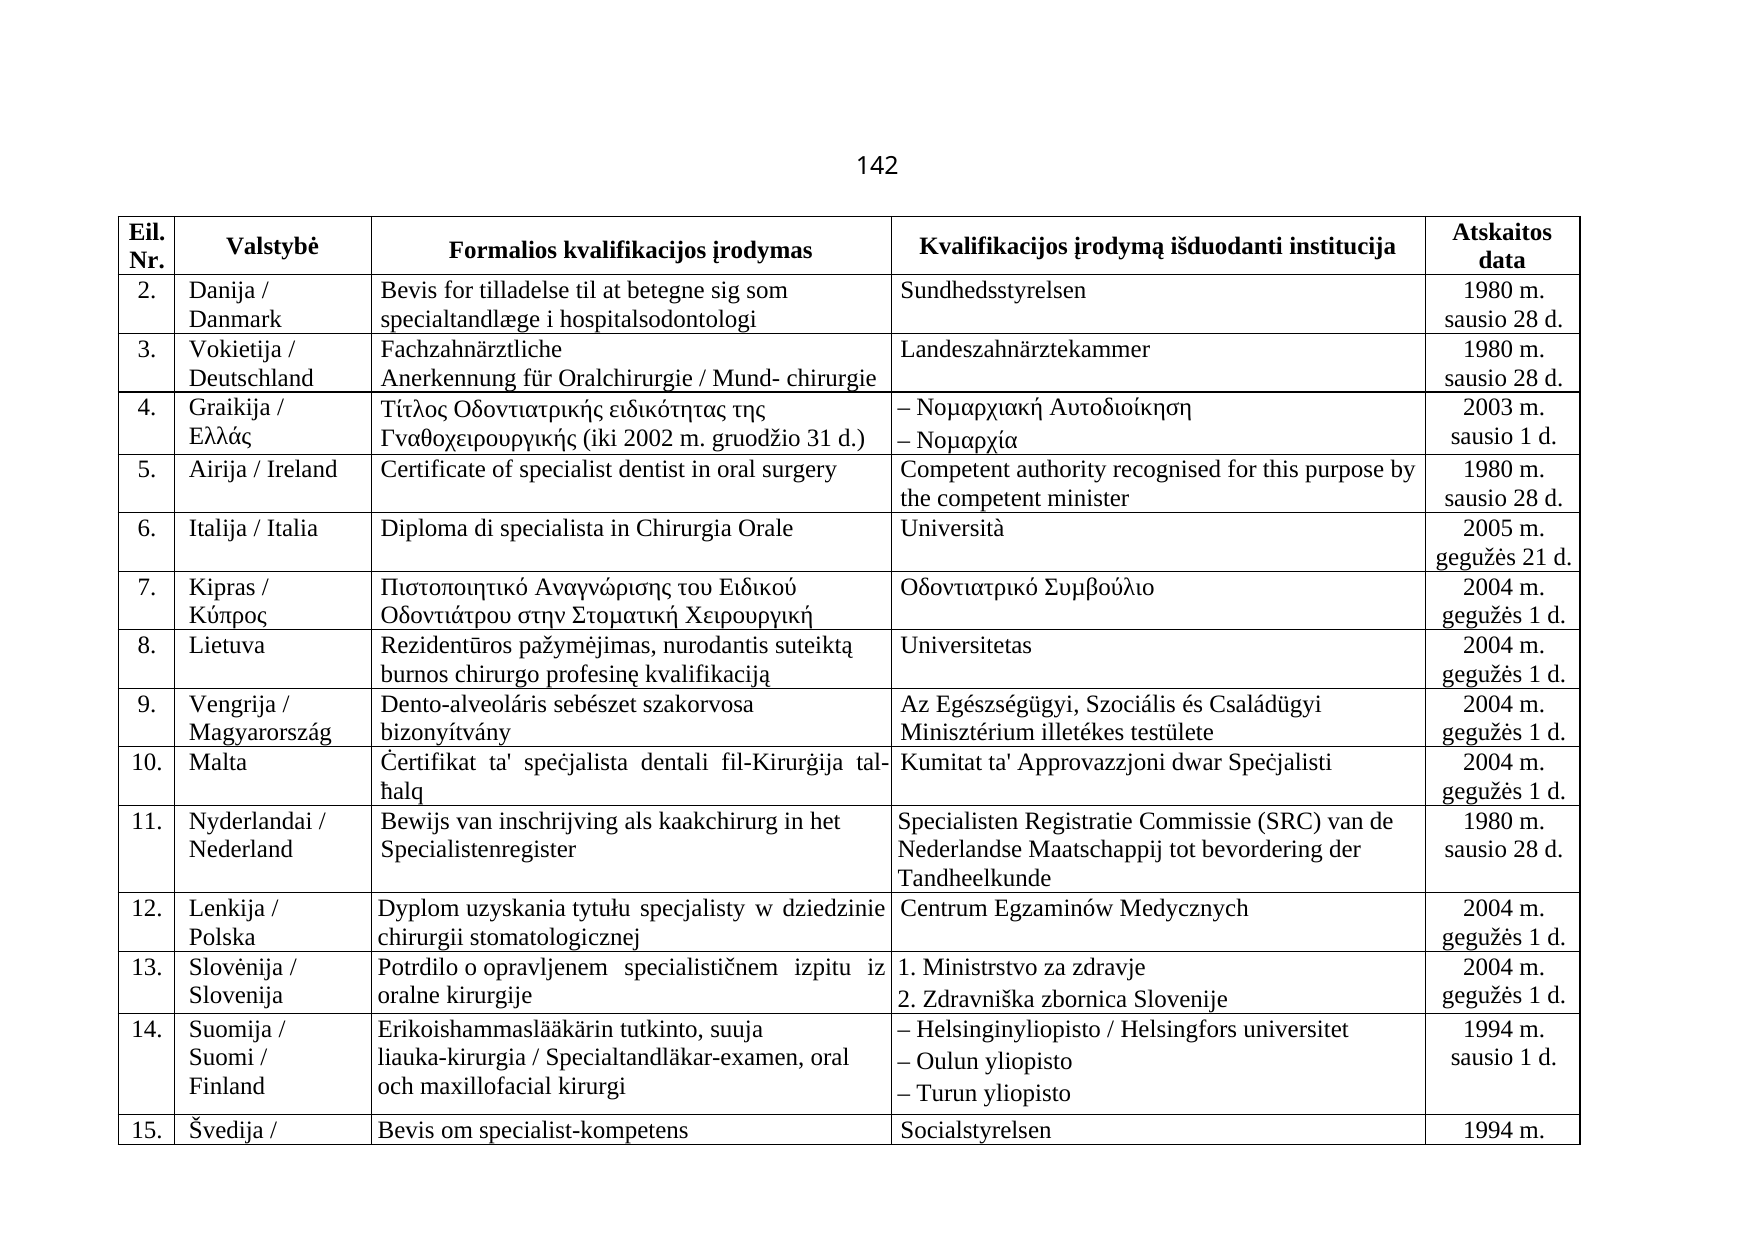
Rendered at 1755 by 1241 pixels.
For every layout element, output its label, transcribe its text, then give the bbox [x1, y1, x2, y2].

table_cell 2005 m. gegužės 21 d. [1426, 513, 1579, 571]
table_cell 1994 m. [1426, 1115, 1579, 1144]
table_header Formalios kvalifikacijos įrodymas [372, 217, 891, 274]
table_cell Airija / Ireland [175, 455, 371, 512]
table_cell 3. [119, 334, 174, 391]
table_cell Bewijs van inschrijving als kaakchirurg in het Specialistenregister [372, 806, 891, 892]
table_cell Švedija / [175, 1115, 371, 1144]
table_cell Οδοντιατρικό Συµβούλιο [892, 572, 1425, 629]
table_cell Specialisten Registratie Commissie (SRC) van de Nederlandse Maatschappij tot bevordering der Tandheelkunde [892, 806, 1425, 892]
table_cell Fachzahnärztliche Anerkennung für Oralchirurgie / Mund- chirurgie [372, 334, 891, 391]
table_cell Italija / Italia [175, 513, 371, 571]
table_cell 10. [119, 747, 174, 805]
table_cell Suomija / Suomi / Finland [175, 1014, 371, 1114]
table_cell – Helsinginyliopisto / Helsingfors universitet – Oulun yliopisto – Turun yliopisto [892, 1014, 1425, 1114]
table_cell Lenkija / Polska [175, 893, 371, 951]
table_cell 2004 m. gegužės 1 d. [1426, 747, 1579, 805]
table_cell Dyplom uzyskania tytułu specjalisty w dziedzinie chirurgii stomatologicznej [372, 893, 891, 951]
table_cell 2004 m. gegužės 1 d. [1426, 572, 1579, 629]
table_cell Πιστοποιητικό Αναγνώρισης του Ειδικού Οδοντιάτρου στην Στοµατική Χειρουργική [372, 572, 891, 629]
table_cell Slovėnija / Slovenija [175, 952, 371, 1013]
table_cell Sundhedsstyrelsen [892, 275, 1425, 333]
table_cell 6. [119, 513, 174, 571]
table_cell Kipras / Κύπρος [175, 572, 371, 629]
table_cell Universitetas [892, 630, 1425, 688]
table_cell Socialstyrelsen [892, 1115, 1425, 1144]
table_header Atskaitos data [1426, 217, 1579, 274]
table_cell 1980 m. sausio 28 d. [1426, 334, 1579, 391]
table_cell Vokietija / Deutschland [175, 334, 371, 391]
table_cell 14. [119, 1014, 174, 1114]
table_cell Malta [175, 747, 371, 805]
table_cell 8. [119, 630, 174, 688]
table_cell Graikija / Ελλάς [175, 393, 371, 453]
table_cell Certificate of specialist dentist in oral surgery [372, 455, 891, 512]
table_cell 1980 m. sausio 28 d. [1426, 275, 1579, 333]
table_cell 1980 m. sausio 28 d. [1426, 806, 1579, 892]
table_cell 12. [119, 893, 174, 951]
table_cell Danija / Danmark [175, 275, 371, 333]
table_cell Diploma di specialista in Chirurgia Orale [372, 513, 891, 571]
table_cell 5. [119, 455, 174, 512]
table_cell 1980 m. sausio 28 d. [1426, 455, 1579, 512]
table_cell Rezidentūros pažymėjimas, nurodantis suteiktą burnos chirurgo profesinę kvalifikaciją [372, 630, 891, 688]
table_cell 2003 m. sausio 1 d. [1426, 393, 1579, 453]
table_cell Vengrija / Magyarország [175, 689, 371, 746]
table_cell Τίτλoς Οδovτιατρικής ειδικότητας της Γvαθoχειρoυργικής (iki 2002 m. gruodžio 31 d.) [372, 393, 891, 453]
table_cell Landeszahnärztekammer [892, 334, 1425, 391]
table_cell 2. [119, 275, 174, 333]
table_cell 2004 m. gegužės 1 d. [1426, 689, 1579, 746]
table_cell Centrum Egzaminów Medycznych [892, 893, 1425, 951]
table_header Kvalifikacijos įrodymą išduodanti institucija [892, 217, 1425, 274]
table_cell Erikoishammaslääkärin tutkinto, suuja liauka-kirurgia / Specialtandläkar-examen, oral och maxillofacial kirurgi [372, 1014, 891, 1114]
table_cell Competent authority recognised for this purpose by the competent minister [892, 455, 1425, 512]
table_cell Bevis om specialist-kompetens [372, 1115, 891, 1144]
table_cell Lietuva [175, 630, 371, 688]
table_cell 1994 m. sausio 1 d. [1426, 1014, 1579, 1114]
table_cell Nyderlandai / Nederland [175, 806, 371, 892]
table_cell 9. [119, 689, 174, 746]
table_cell 2004 m. gegužės 1 d. [1426, 893, 1579, 951]
table_header Valstybė [175, 217, 371, 274]
table_cell 4. [119, 393, 174, 453]
table_cell 2004 m. gegužės 1 d. [1426, 952, 1579, 1013]
table_cell 13. [119, 952, 174, 1013]
table_cell Ċertifikat ta' speċjalista dentali fil-Kirurġija tal-ħalq [372, 747, 891, 805]
table_cell 1. Ministrstvo za zdravje 2. Zdravniška zbornica Slovenije [892, 952, 1425, 1013]
table_cell Bevis for tilladelse til at betegne sig som specialtandlæge i hospitalsodontologi [372, 275, 891, 333]
table_cell Università [892, 513, 1425, 571]
table_header Eil. Nr. [119, 217, 174, 274]
table_cell Kumitat ta' Approvazzjoni dwar Speċjalisti [892, 747, 1425, 805]
table_cell – Νoµαρχιακή Αυτoδιoίκηση – Νoµαρχία [892, 393, 1425, 453]
table_cell Az Egészségügyi, Szociális és Családügyi Minisztérium illetékes testülete [892, 689, 1425, 746]
table_cell Potrdilo o opravljenem specialističnem izpitu iz oralne kirurgije [372, 952, 891, 1013]
table_cell 11. [119, 806, 174, 892]
table_cell Dento-alveoláris sebészet szakorvosa bizonyítvány [372, 689, 891, 746]
table_cell 2004 m. gegužės 1 d. [1426, 630, 1579, 688]
table_cell 7. [119, 572, 174, 629]
table_cell 15. [119, 1115, 174, 1144]
